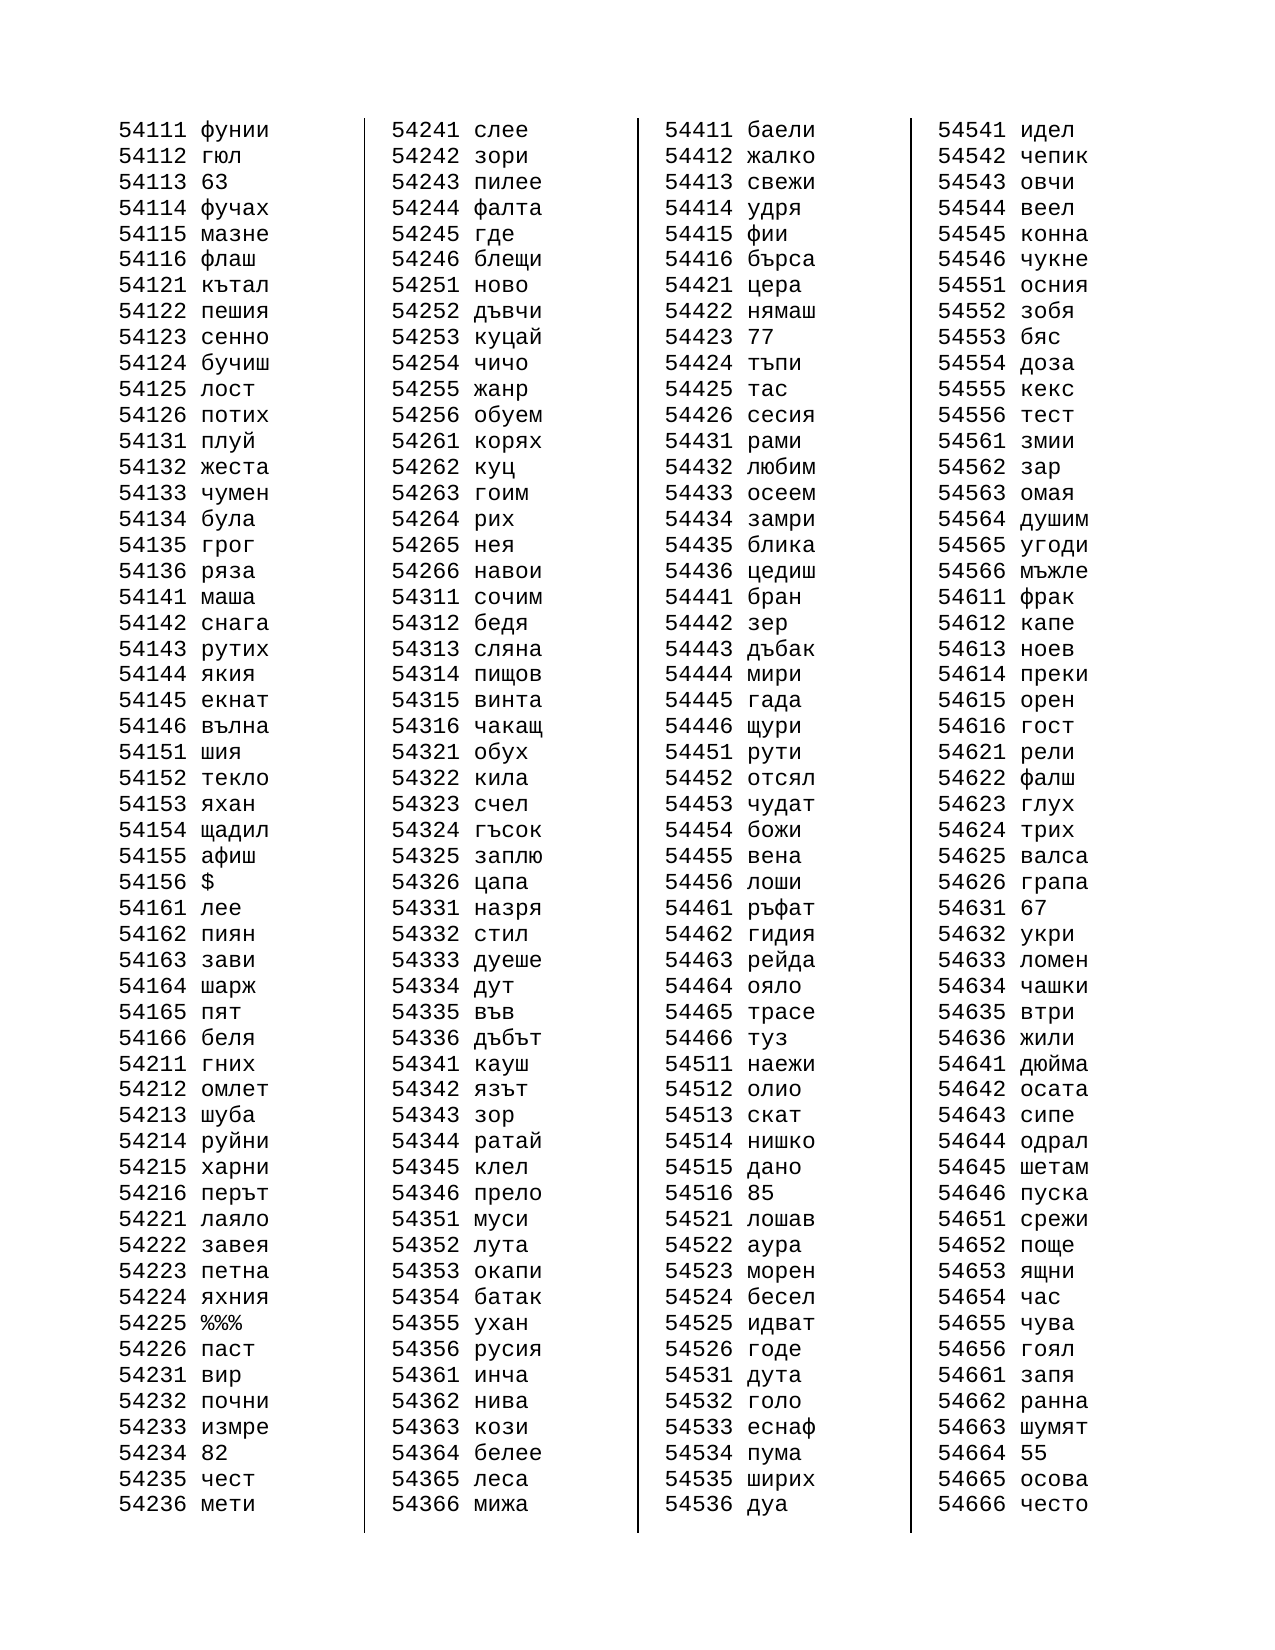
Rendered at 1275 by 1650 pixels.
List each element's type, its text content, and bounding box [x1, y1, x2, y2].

text 54665 осова [937, 1467, 1157, 1493]
text 54251 ново [391, 274, 610, 300]
text 54453 чудат [664, 792, 883, 818]
text 54542 чепик [937, 144, 1157, 170]
text 54461 ръфат [664, 896, 883, 922]
text 54623 глух [937, 792, 1157, 818]
text 54413 свежи [664, 170, 883, 196]
text 54641 дюйма [937, 1052, 1157, 1078]
text 54223 петна [118, 1259, 337, 1285]
text 54141 маша [118, 585, 337, 611]
text 54412 жалко [664, 144, 883, 170]
text 54265 нея [391, 533, 610, 559]
text 54314 пищов [391, 663, 610, 689]
text 54134 була [118, 507, 337, 533]
text 54132 жеста [118, 455, 337, 481]
text 54215 харни [118, 1156, 337, 1182]
text 54242 зори [391, 144, 610, 170]
text 54311 сочим [391, 585, 610, 611]
text 54241 слее [391, 118, 610, 144]
text 54521 лошав [664, 1207, 883, 1233]
text 54366 мижа [391, 1493, 610, 1519]
text 54264 рих [391, 507, 610, 533]
text 54231 вир [118, 1363, 337, 1389]
text 54116 флаш [118, 248, 337, 274]
text 54266 навои [391, 559, 610, 585]
text 54235 чест [118, 1467, 337, 1493]
text 54145 екнат [118, 689, 337, 715]
text 54414 удря [664, 196, 883, 222]
text 54234 82 [118, 1441, 337, 1467]
text 54452 отсял [664, 767, 883, 792]
text 54411 баели [664, 118, 883, 144]
text 54336 дъбът [391, 1026, 610, 1052]
text 54236 мети [118, 1493, 337, 1519]
text 54263 гоим [391, 481, 610, 507]
text 54531 дута [664, 1363, 883, 1389]
text 54512 олио [664, 1078, 883, 1104]
text 54113 63 [118, 170, 337, 196]
text 54566 мъжле [937, 559, 1157, 585]
text 54421 цера [664, 274, 883, 300]
text 54656 гоял [937, 1337, 1157, 1363]
text 54613 ноев [937, 637, 1157, 663]
text 54534 пума [664, 1441, 883, 1467]
text 54615 орен [937, 689, 1157, 715]
text 54254 чичо [391, 352, 610, 377]
text 54532 голо [664, 1389, 883, 1415]
text 54165 пят [118, 1000, 337, 1026]
text 54553 бяс [937, 326, 1157, 352]
text 54441 бран [664, 585, 883, 611]
text 54356 русия [391, 1337, 610, 1363]
text 54246 блещи [391, 248, 610, 274]
text 54262 куц [391, 455, 610, 481]
text 54434 замри [664, 507, 883, 533]
text 54415 фии [664, 222, 883, 248]
text 54622 фалш [937, 767, 1157, 792]
text 54353 окапи [391, 1259, 610, 1285]
text 54325 заплю [391, 844, 610, 870]
text 54122 пешия [118, 300, 337, 326]
text 54322 кила [391, 767, 610, 792]
text 54446 щури [664, 715, 883, 741]
text 54525 идват [664, 1311, 883, 1337]
text 54466 туз [664, 1026, 883, 1052]
text 54151 шия [118, 741, 337, 767]
text 54536 дуа [664, 1493, 883, 1519]
text 54612 капе [937, 611, 1157, 637]
text 54136 ряза [118, 559, 337, 585]
text 54211 гних [118, 1052, 337, 1078]
text 54614 преки [937, 663, 1157, 689]
text 54546 чукне [937, 248, 1157, 274]
text 54364 белее [391, 1441, 610, 1467]
text 54633 ломен [937, 948, 1157, 974]
text 54431 рами [664, 429, 883, 455]
text 54611 фрак [937, 585, 1157, 611]
text 54455 вена [664, 844, 883, 870]
text 54624 трих [937, 818, 1157, 844]
text 54222 завея [118, 1233, 337, 1259]
text 54161 лее [118, 896, 337, 922]
text 54123 сенно [118, 326, 337, 352]
text 54111 фунии [118, 118, 337, 144]
text 54565 угоди [937, 533, 1157, 559]
text 54313 сляна [391, 637, 610, 663]
text 54652 поще [937, 1233, 1157, 1259]
text 54346 прело [391, 1182, 610, 1207]
text 54245 где [391, 222, 610, 248]
text 54253 куцай [391, 326, 610, 352]
text 54115 мазне [118, 222, 337, 248]
text 54646 пуска [937, 1182, 1157, 1207]
text 54351 муси [391, 1207, 610, 1233]
text 54462 гидия [664, 922, 883, 948]
text 54626 грапа [937, 870, 1157, 896]
text 54425 тас [664, 377, 883, 403]
text 54323 счел [391, 792, 610, 818]
text 54252 дъвчи [391, 300, 610, 326]
text 54426 сесия [664, 403, 883, 429]
text 54343 зор [391, 1104, 610, 1130]
text 54445 гада [664, 689, 883, 715]
text 54541 идел [937, 118, 1157, 144]
text 54514 нишко [664, 1130, 883, 1156]
text 54224 яхния [118, 1285, 337, 1311]
text 54333 дуеше [391, 948, 610, 974]
text 54133 чумен [118, 481, 337, 507]
text 54645 шетам [937, 1156, 1157, 1182]
text 54451 рути [664, 741, 883, 767]
text 54513 скат [664, 1104, 883, 1130]
text 54114 фучах [118, 196, 337, 222]
text 54423 77 [664, 326, 883, 352]
text 54655 чува [937, 1311, 1157, 1337]
text 54154 щадил [118, 818, 337, 844]
text 54422 нямаш [664, 300, 883, 326]
text 54661 запя [937, 1363, 1157, 1389]
text 54233 измре [118, 1415, 337, 1441]
text 54634 чашки [937, 974, 1157, 1000]
text 54354 батак [391, 1285, 610, 1311]
text 54643 сипе [937, 1104, 1157, 1130]
text 54232 почни [118, 1389, 337, 1415]
text 54332 стил [391, 922, 610, 948]
text 54526 годе [664, 1337, 883, 1363]
text 54454 божи [664, 818, 883, 844]
text 54664 55 [937, 1441, 1157, 1467]
text 54444 мири [664, 663, 883, 689]
text 54515 дано [664, 1156, 883, 1182]
text 54552 зобя [937, 300, 1157, 326]
text 54551 осния [937, 274, 1157, 300]
text 54166 беля [118, 1026, 337, 1052]
text 54544 веел [937, 196, 1157, 222]
text 54341 кауш [391, 1052, 610, 1078]
text 54221 лаяло [118, 1207, 337, 1233]
text 54261 корях [391, 429, 610, 455]
text 54164 шарж [118, 974, 337, 1000]
text 54363 кози [391, 1415, 610, 1441]
text 54131 плуй [118, 429, 337, 455]
text 54535 ширих [664, 1467, 883, 1493]
text 54342 язът [391, 1078, 610, 1104]
text 54632 укри [937, 922, 1157, 948]
text 54621 рели [937, 741, 1157, 767]
text 54162 пиян [118, 922, 337, 948]
text 54662 ранна [937, 1389, 1157, 1415]
text 54355 ухан [391, 1311, 610, 1337]
text 54331 назря [391, 896, 610, 922]
text 54255 жанр [391, 377, 610, 403]
text 54324 гъсок [391, 818, 610, 844]
text 54155 афиш [118, 844, 337, 870]
text 54433 осеем [664, 481, 883, 507]
text 54315 винта [391, 689, 610, 715]
text 54436 цедиш [664, 559, 883, 585]
text 54361 инча [391, 1363, 610, 1389]
text 54563 омая [937, 481, 1157, 507]
text 54225 %%% [118, 1311, 337, 1337]
text 54316 чакащ [391, 715, 610, 741]
text 54163 зави [118, 948, 337, 974]
text 54416 бърса [664, 248, 883, 274]
text 54216 перът [118, 1182, 337, 1207]
text 54663 шумят [937, 1415, 1157, 1441]
text 54226 паст [118, 1337, 337, 1363]
text 54635 втри [937, 1000, 1157, 1026]
text 54424 тъпи [664, 352, 883, 377]
text 54456 лоши [664, 870, 883, 896]
text 54135 грог [118, 533, 337, 559]
text 54256 обуем [391, 403, 610, 429]
text 54213 шуба [118, 1104, 337, 1130]
text 54443 дъбак [664, 637, 883, 663]
text 54442 зер [664, 611, 883, 637]
text 54243 пилее [391, 170, 610, 196]
text 54653 ящни [937, 1259, 1157, 1285]
text 54561 змии [937, 429, 1157, 455]
text 54654 час [937, 1285, 1157, 1311]
text 54312 бедя [391, 611, 610, 637]
text 54543 овчи [937, 170, 1157, 196]
text 54143 рутих [118, 637, 337, 663]
text 54516 85 [664, 1182, 883, 1207]
text 54533 еснаф [664, 1415, 883, 1441]
text 54125 лост [118, 377, 337, 403]
text 54124 бучиш [118, 352, 337, 377]
text 54642 осата [937, 1078, 1157, 1104]
text 54524 бесел [664, 1285, 883, 1311]
text 54156 $ [118, 870, 337, 896]
text 54631 67 [937, 896, 1157, 922]
text 54126 потих [118, 403, 337, 429]
text 54142 снага [118, 611, 337, 637]
text 54144 якия [118, 663, 337, 689]
text 54432 любим [664, 455, 883, 481]
text 54244 фалта [391, 196, 610, 222]
text 54644 одрал [937, 1130, 1157, 1156]
text 54522 аура [664, 1233, 883, 1259]
text 54511 наежи [664, 1052, 883, 1078]
text 54214 руйни [118, 1130, 337, 1156]
text 54555 кекс [937, 377, 1157, 403]
text 54666 често [937, 1493, 1157, 1519]
text 54365 леса [391, 1467, 610, 1493]
text 54146 вълна [118, 715, 337, 741]
text 54625 валса [937, 844, 1157, 870]
text 54334 дут [391, 974, 610, 1000]
text 54616 гост [937, 715, 1157, 741]
text 54523 морен [664, 1259, 883, 1285]
text 54554 доза [937, 352, 1157, 377]
text 54335 във [391, 1000, 610, 1026]
text 54465 трасе [664, 1000, 883, 1026]
text 54636 жили [937, 1026, 1157, 1052]
text 54326 цапа [391, 870, 610, 896]
text 54545 конна [937, 222, 1157, 248]
text 54556 тест [937, 403, 1157, 429]
text 54562 зар [937, 455, 1157, 481]
text 54464 ояло [664, 974, 883, 1000]
text 54362 нива [391, 1389, 610, 1415]
text 54651 срежи [937, 1207, 1157, 1233]
text 54121 кътал [118, 274, 337, 300]
text 54435 блика [664, 533, 883, 559]
text 54152 текло [118, 767, 337, 792]
text 54321 обух [391, 741, 610, 767]
text 54344 ратай [391, 1130, 610, 1156]
text 54153 яхан [118, 792, 337, 818]
text 54345 клел [391, 1156, 610, 1182]
text 54352 лута [391, 1233, 610, 1259]
text 54212 омлет [118, 1078, 337, 1104]
text 54463 рейда [664, 948, 883, 974]
text 54564 душим [937, 507, 1157, 533]
text 54112 гюл [118, 144, 337, 170]
